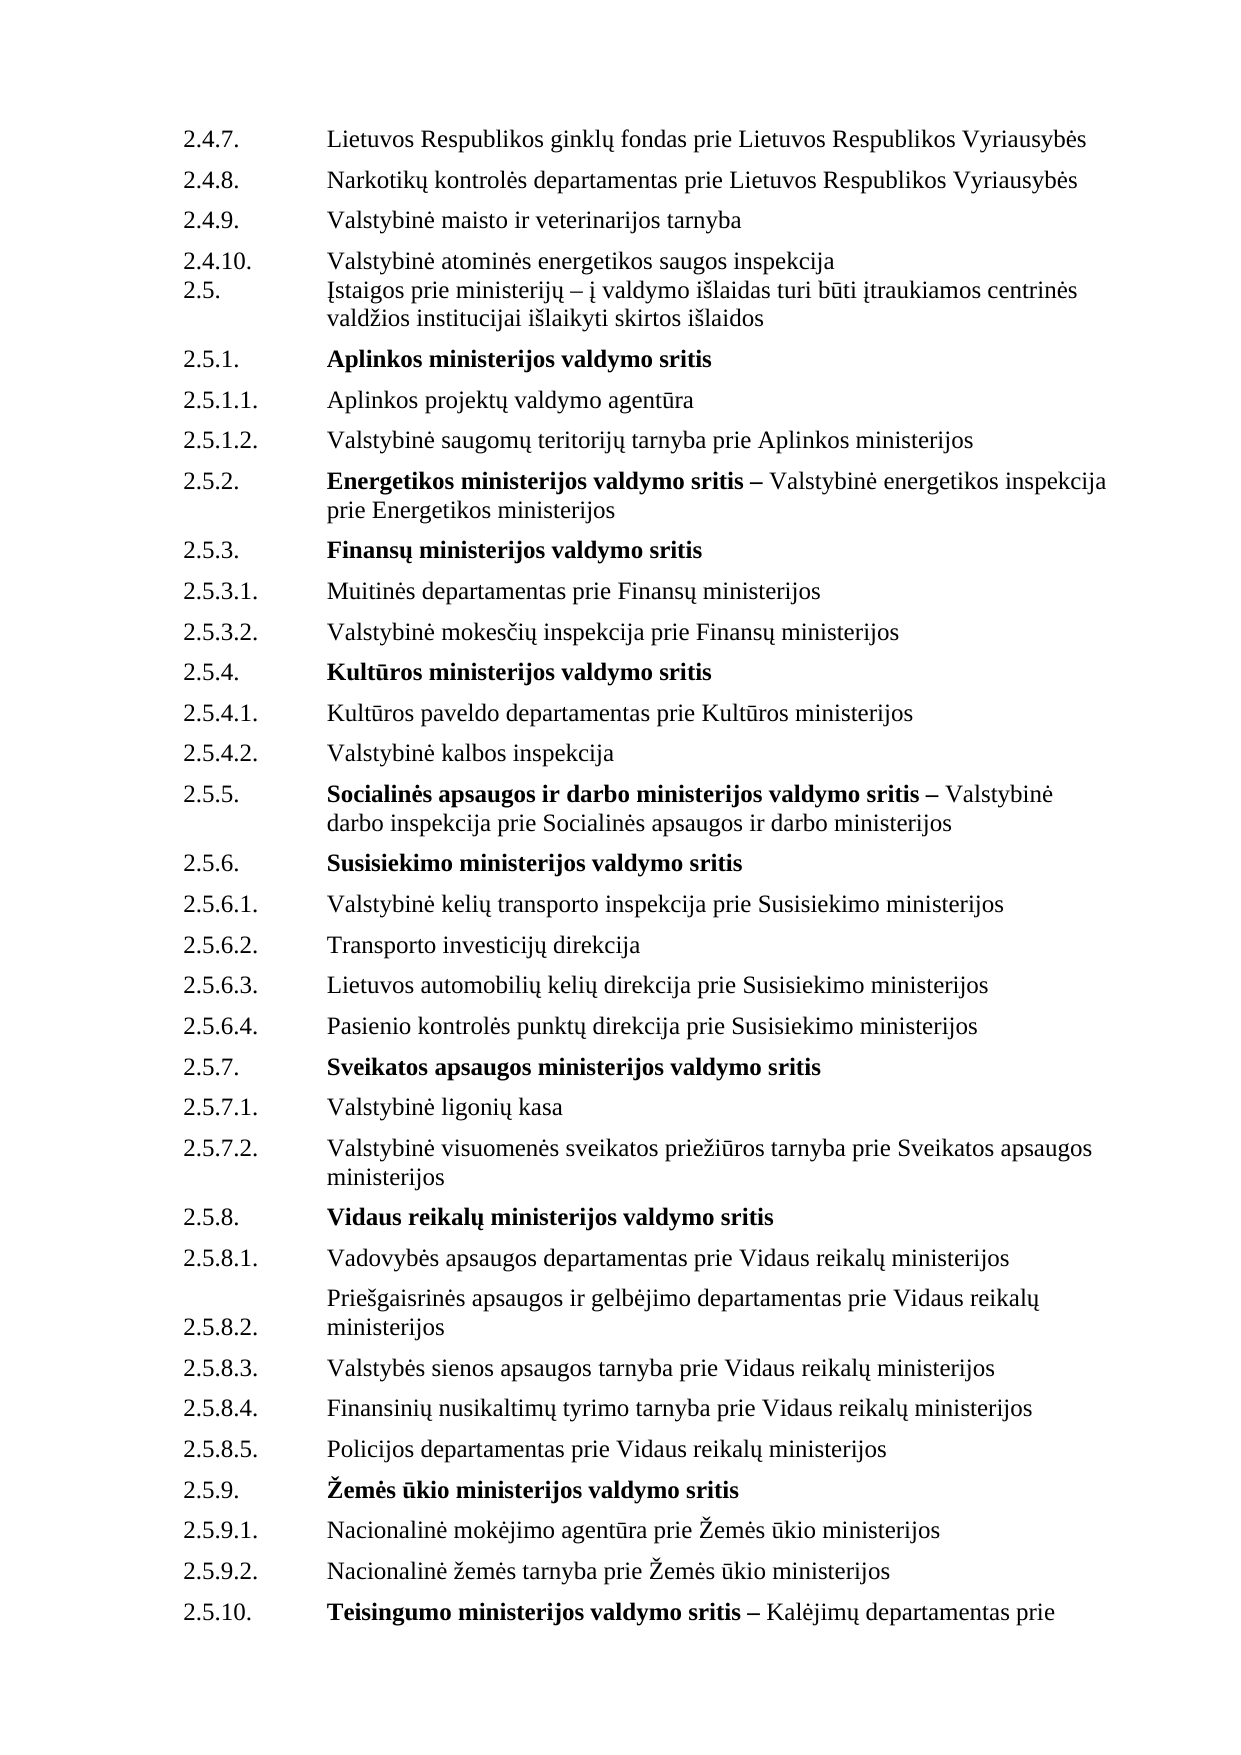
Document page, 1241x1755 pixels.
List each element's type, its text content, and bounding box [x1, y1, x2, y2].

table_cell Teisingumo ministerijos valdymo sritis – Kalėjimų departamentas prie [321, 1591, 1122, 1631]
table_cell Finansinių nusikaltimų tyrimo tarnyba prie Vidaus reikalų ministerijos [321, 1388, 1122, 1428]
table_cell Žemės ūkio ministerijos valdymo sritis [321, 1469, 1122, 1509]
table_cell Muitinės departamentas prie Finansų ministerijos [321, 570, 1122, 611]
table_cell Lietuvos Respublikos ginklų fondas prie Lietuvos Respublikos Vyriausybės [321, 118, 1122, 159]
table_cell 2.5.3.1. [177, 570, 321, 611]
table_cell Finansų ministerijos valdymo sritis [321, 529, 1122, 570]
table_cell Valstybinė atominės energetikos saugos inspekcija [321, 240, 1122, 275]
table_cell Socialinės apsaugos ir darbo ministerijos valdymo sritis – Valstybinė darbo inspekcija prie Socialinės apsaugos ir darbo ministerijos [321, 773, 1122, 842]
table_cell Valstybinė maisto ir veterinarijos tarnyba [321, 199, 1122, 240]
table_cell 2.5.10. [177, 1591, 321, 1631]
table_cell 2.5.5. [177, 773, 321, 842]
table_cell Valstybinė kelių transporto inspekcija prie Susisiekimo ministerijos [321, 883, 1122, 924]
table_cell Kultūros paveldo departamentas prie Kultūros ministerijos [321, 692, 1122, 732]
table_cell 2.5.8.2. [177, 1278, 321, 1347]
table_cell 2.5.6.1. [177, 883, 321, 924]
table_cell 2.5.8.1. [177, 1237, 321, 1277]
table_cell 2.5.4.2. [177, 733, 321, 773]
table_cell Įstaigos prie ministerijų – į valdymo išlaidas turi būti įtraukiamos centrinės valdžios institucijai išlaikyti skirtos išlaidos [321, 275, 1122, 338]
table_cell 2.5.2. [177, 460, 321, 529]
table_cell 2.5.6.4. [177, 1005, 321, 1046]
table_cell 2.5.6.2. [177, 924, 321, 964]
table_cell Nacionalinė žemės tarnyba prie Žemės ūkio ministerijos [321, 1550, 1122, 1591]
table_cell 2.5. [177, 275, 321, 338]
table_cell 2.4.7. [177, 118, 321, 159]
table_cell Policijos departamentas prie Vidaus reikalų ministerijos [321, 1428, 1122, 1469]
table_cell 2.5.1.1. [177, 379, 321, 419]
table_cell 2.5.7.1. [177, 1086, 321, 1127]
table_cell Valstybinė visuomenės sveikatos priežiūros tarnyba prie Sveikatos apsaugos ministerijos [321, 1127, 1122, 1196]
table_cell Energetikos ministerijos valdymo sritis – Valstybinė energetikos inspekcija prie Energetikos ministerijos [321, 460, 1122, 529]
table_cell Vidaus reikalų ministerijos valdymo sritis [321, 1196, 1122, 1237]
table_cell 2.5.1. [177, 338, 321, 379]
table_cell Valstybinė ligonių kasa [321, 1086, 1122, 1127]
table_cell 2.5.3. [177, 529, 321, 570]
table_cell Valstybės sienos apsaugos tarnyba prie Vidaus reikalų ministerijos [321, 1347, 1122, 1387]
table_cell 2.5.3.2. [177, 611, 321, 651]
table_cell 2.4.9. [177, 199, 321, 240]
table_cell Kultūros ministerijos valdymo sritis [321, 651, 1122, 692]
table_cell 2.5.4. [177, 651, 321, 692]
table_cell Vadovybės apsaugos departamentas prie Vidaus reikalų ministerijos [321, 1237, 1122, 1277]
table_cell 2.5.9.2. [177, 1550, 321, 1591]
table_cell Aplinkos projektų valdymo agentūra [321, 379, 1122, 419]
table_cell Pasienio kontrolės punktų direkcija prie Susisiekimo ministerijos [321, 1005, 1122, 1046]
table_cell Sveikatos apsaugos ministerijos valdymo sritis [321, 1046, 1122, 1086]
table_cell 2.5.7. [177, 1046, 321, 1086]
table_cell Valstybinė kalbos inspekcija [321, 733, 1122, 773]
table_cell 2.4.8. [177, 159, 321, 199]
table_cell 2.5.6. [177, 843, 321, 883]
table_cell Lietuvos automobilių kelių direkcija prie Susisiekimo ministerijos [321, 964, 1122, 1005]
table_cell 2.5.1.2. [177, 419, 321, 460]
table_cell 2.5.6.3. [177, 964, 321, 1005]
table_cell 2.5.4.1. [177, 692, 321, 732]
table_cell 2.5.9. [177, 1469, 321, 1509]
table_cell 2.5.7.2. [177, 1127, 321, 1196]
table_cell Susisiekimo ministerijos valdymo sritis [321, 843, 1122, 883]
table_cell Valstybinė mokesčių inspekcija prie Finansų ministerijos [321, 611, 1122, 651]
table_cell Transporto investicijų direkcija [321, 924, 1122, 964]
table_cell Priešgaisrinės apsaugos ir gelbėjimo departamentas prie Vidaus reikalų ministerijos [321, 1278, 1122, 1347]
table_cell Valstybinė saugomų teritorijų tarnyba prie Aplinkos ministerijos [321, 419, 1122, 460]
table_cell 2.5.8.4. [177, 1388, 321, 1428]
table_cell 2.4.10. [177, 240, 321, 275]
table_cell 2.5.8. [177, 1196, 321, 1237]
table_cell Nacionalinė mokėjimo agentūra prie Žemės ūkio ministerijos [321, 1509, 1122, 1550]
table_cell 2.5.9.1. [177, 1509, 321, 1550]
table_cell Narkotikų kontrolės departamentas prie Lietuvos Respublikos Vyriausybės [321, 159, 1122, 199]
table_cell Aplinkos ministerijos valdymo sritis [321, 338, 1122, 379]
table_cell 2.5.8.5. [177, 1428, 321, 1469]
table_cell 2.5.8.3. [177, 1347, 321, 1387]
